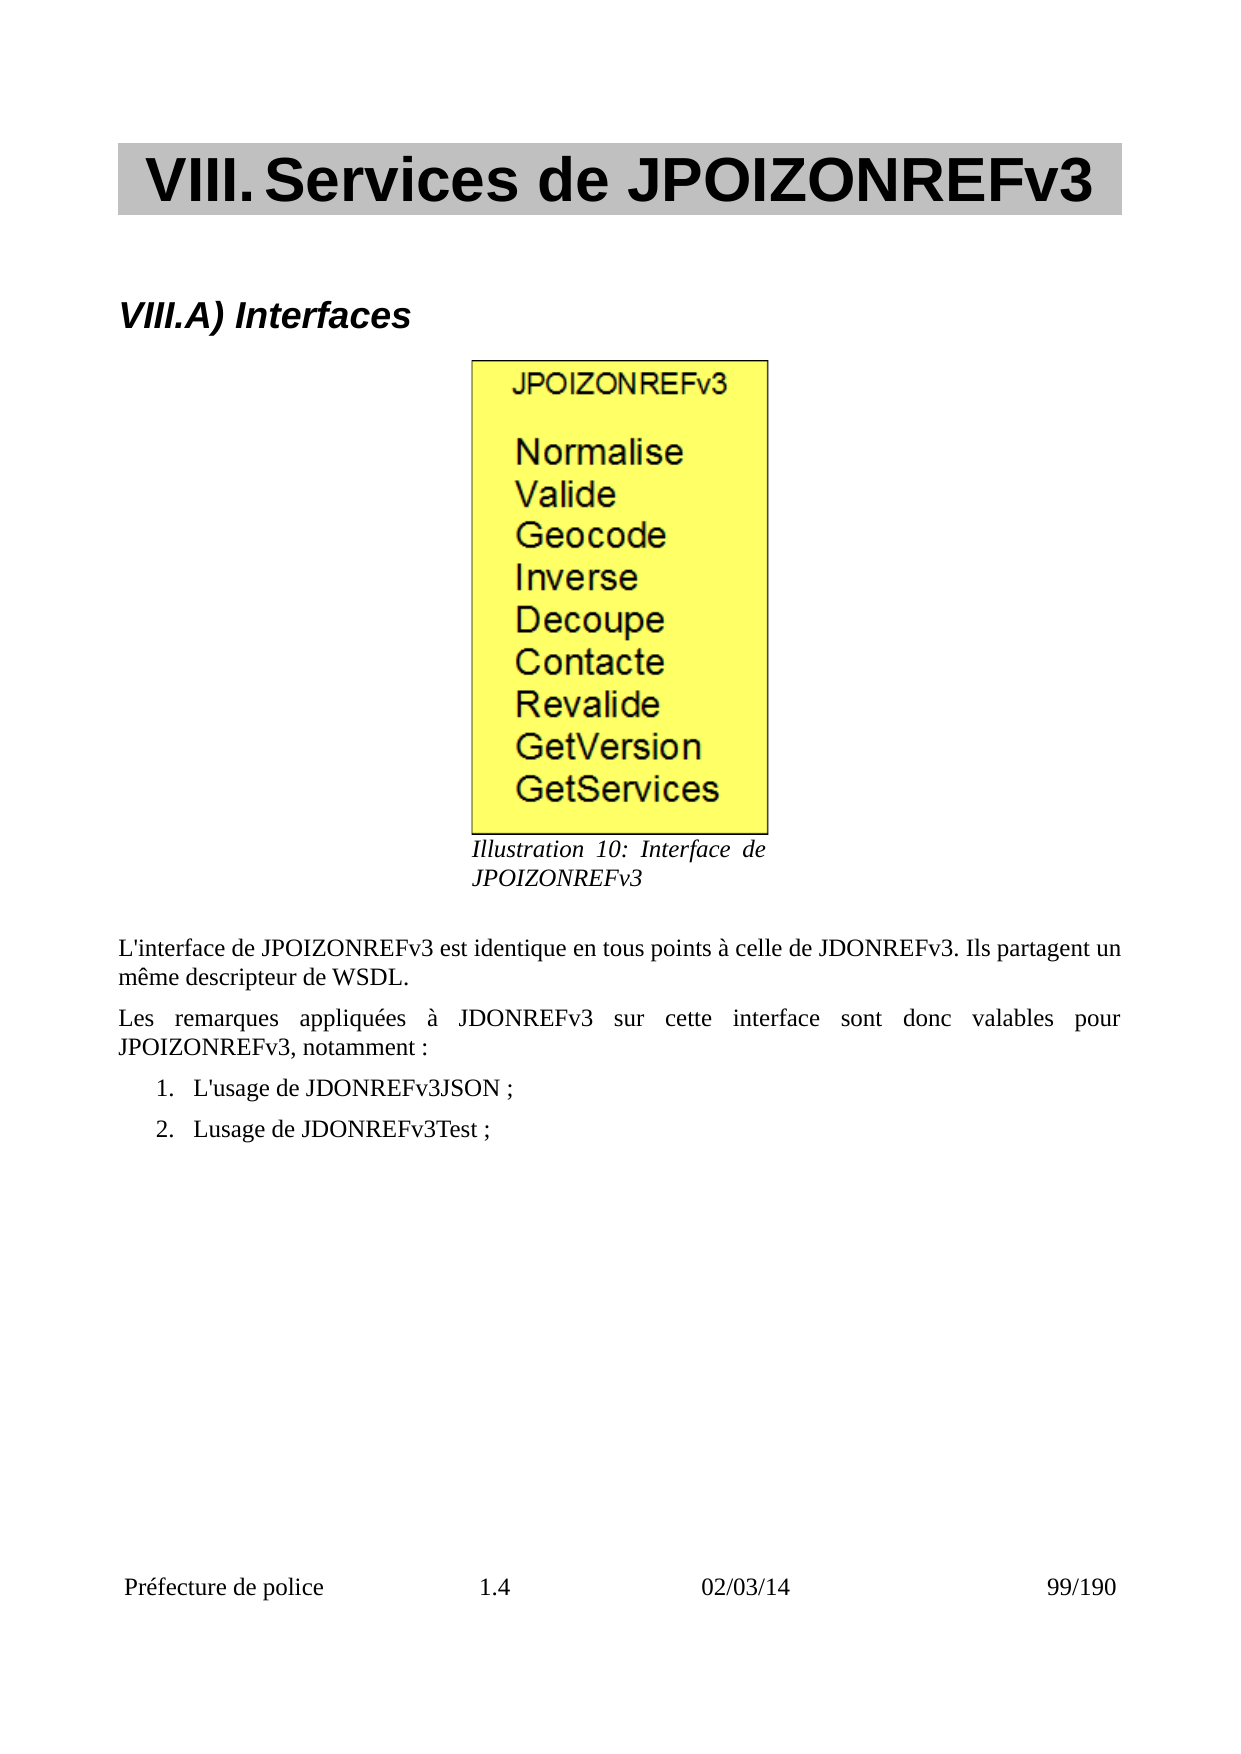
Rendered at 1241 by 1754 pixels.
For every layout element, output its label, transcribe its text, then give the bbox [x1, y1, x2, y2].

text L'interface de JPOIZONREFv3 est identique en tous points à celle de JDONREFv3. Ils partagent un même descripteur de WSDL. [118, 933, 1122, 991]
list Lusage de JDONREFv3Test ; [156, 1114, 1122, 1143]
subtitle Services de JPOIZONREFv3 [118, 143, 1122, 215]
list L'usage de JDONREFv3JSON ; [156, 1073, 1122, 1102]
picture [471, 360, 769, 835]
text Illustration 10: Interface de JPOIZONREFv3 [472, 835, 768, 892]
subtitle Interfaces [118, 293, 1122, 337]
text Les remarques appliquées à JDONREFv3 sur cette interface sont donc valables pour JPOIZONREFv3, notamment : [118, 1003, 1122, 1061]
